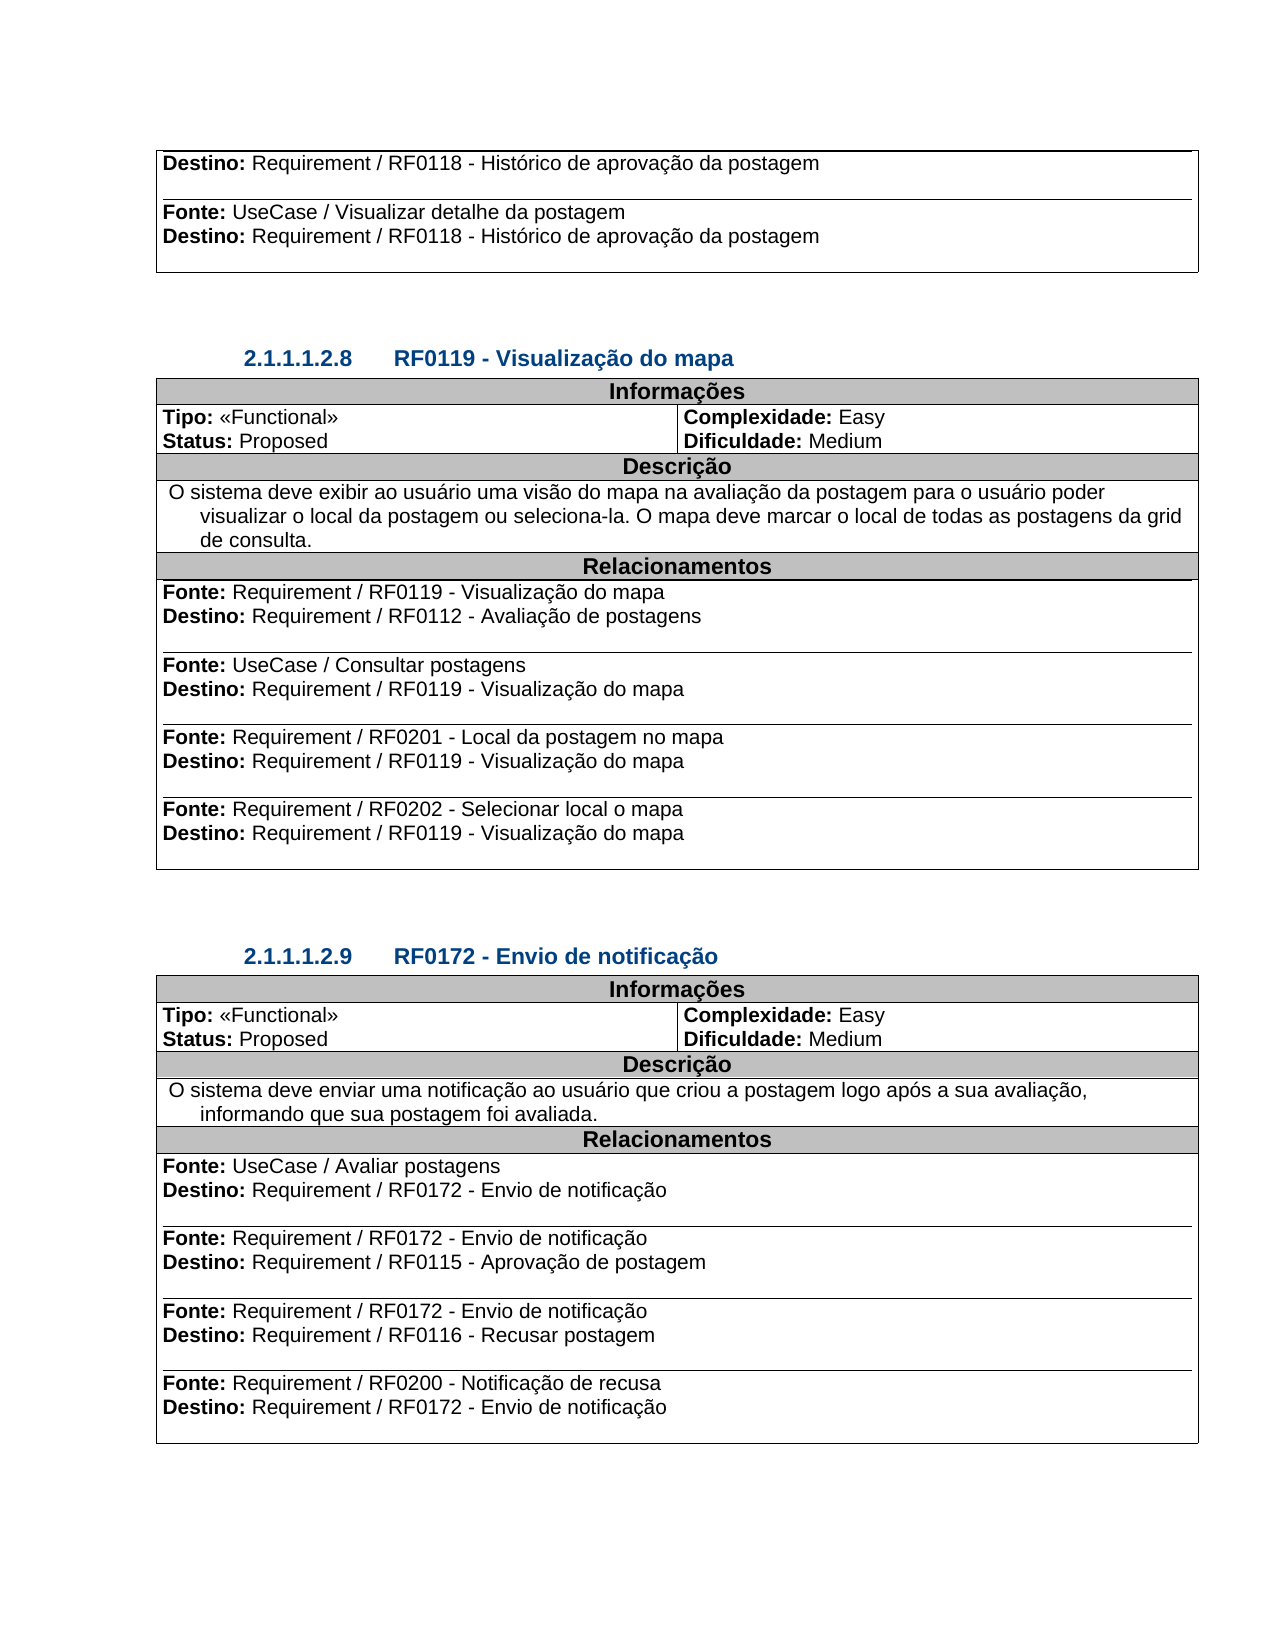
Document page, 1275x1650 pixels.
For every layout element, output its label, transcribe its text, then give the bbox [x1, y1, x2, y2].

table_header Informações [157, 379, 1198, 404]
table_cell Fonte: Requirement / RF0201 - Local da postagem no mapa Destino: Requirement / RF0119 - Visualização do mapa [163, 725, 1192, 797]
table_cell Fonte: UseCase / Visualizar detalhe da postagem Destino: Requirement / RF0118 - Histórico de aprovação da postagem [163, 200, 1192, 271]
table_cell Descrição [157, 1052, 1198, 1077]
table_cell Tipo: «Functional» Status: Proposed [157, 1003, 677, 1051]
table_cell O sistema deve exibir ao usuário uma visão do mapa na avaliação da postagem para o usuário poder visualizar o local da postagem ou seleciona-la. O mapa deve marcar o local de todas as postagens da grid de consulta. [157, 481, 1198, 552]
table_header Informações [157, 976, 1198, 1002]
table_cell [157, 151, 163, 271]
table_cell [157, 1154, 163, 1443]
table_cell [1192, 1154, 1198, 1443]
table_cell [1192, 580, 1198, 869]
table_cell Fonte: UseCase / Consultar postagens Destino: Requirement / RF0119 - Visualização do mapa [163, 653, 1192, 724]
table_header Fonte: Requirement / RF0119 - Visualização do mapa Destino: Requirement / RF0112 - Avaliação de postagens [163, 581, 1192, 652]
table_cell Descrição [157, 454, 1198, 480]
list RF0172 - Envio de notificação [244, 943, 1125, 969]
table_cell [1192, 151, 1198, 271]
table_cell Complexidade: Easy Dificuldade: Medium [678, 405, 1198, 453]
table_cell Relacionamentos [157, 553, 1198, 579]
list RF0119 - Visualização do mapa [244, 345, 1125, 371]
table_cell Fonte: Requirement / RF0172 - Envio de notificação Destino: Requirement / RF0115 - Aprovação de postagem [163, 1227, 1192, 1298]
table_cell Complexidade: Easy Dificuldade: Medium [678, 1003, 1198, 1051]
table_cell Fonte: Requirement / RF0202 - Selecionar local o mapa Destino: Requirement / RF0119 - Visualização do mapa [163, 798, 1192, 869]
table_cell Tipo: «Functional» Status: Proposed [157, 405, 677, 453]
table_cell [157, 580, 163, 869]
table_cell Destino: Requirement / RF0118 - Histórico de aprovação da postagem [163, 152, 1192, 199]
table_cell O sistema deve enviar uma notificação ao usuário que criou a postagem logo após a sua avaliação, informando que sua postagem foi avaliada. [157, 1079, 1198, 1126]
table_cell Fonte: Requirement / RF0200 - Notificação de recusa Destino: Requirement / RF0172 - Envio de notificação [163, 1371, 1192, 1443]
table_cell Relacionamentos [157, 1127, 1198, 1153]
table_header Fonte: UseCase / Avaliar postagens Destino: Requirement / RF0172 - Envio de notificação [163, 1154, 1192, 1226]
table_cell Fonte: Requirement / RF0172 - Envio de notificação Destino: Requirement / RF0116 - Recusar postagem [163, 1299, 1192, 1370]
